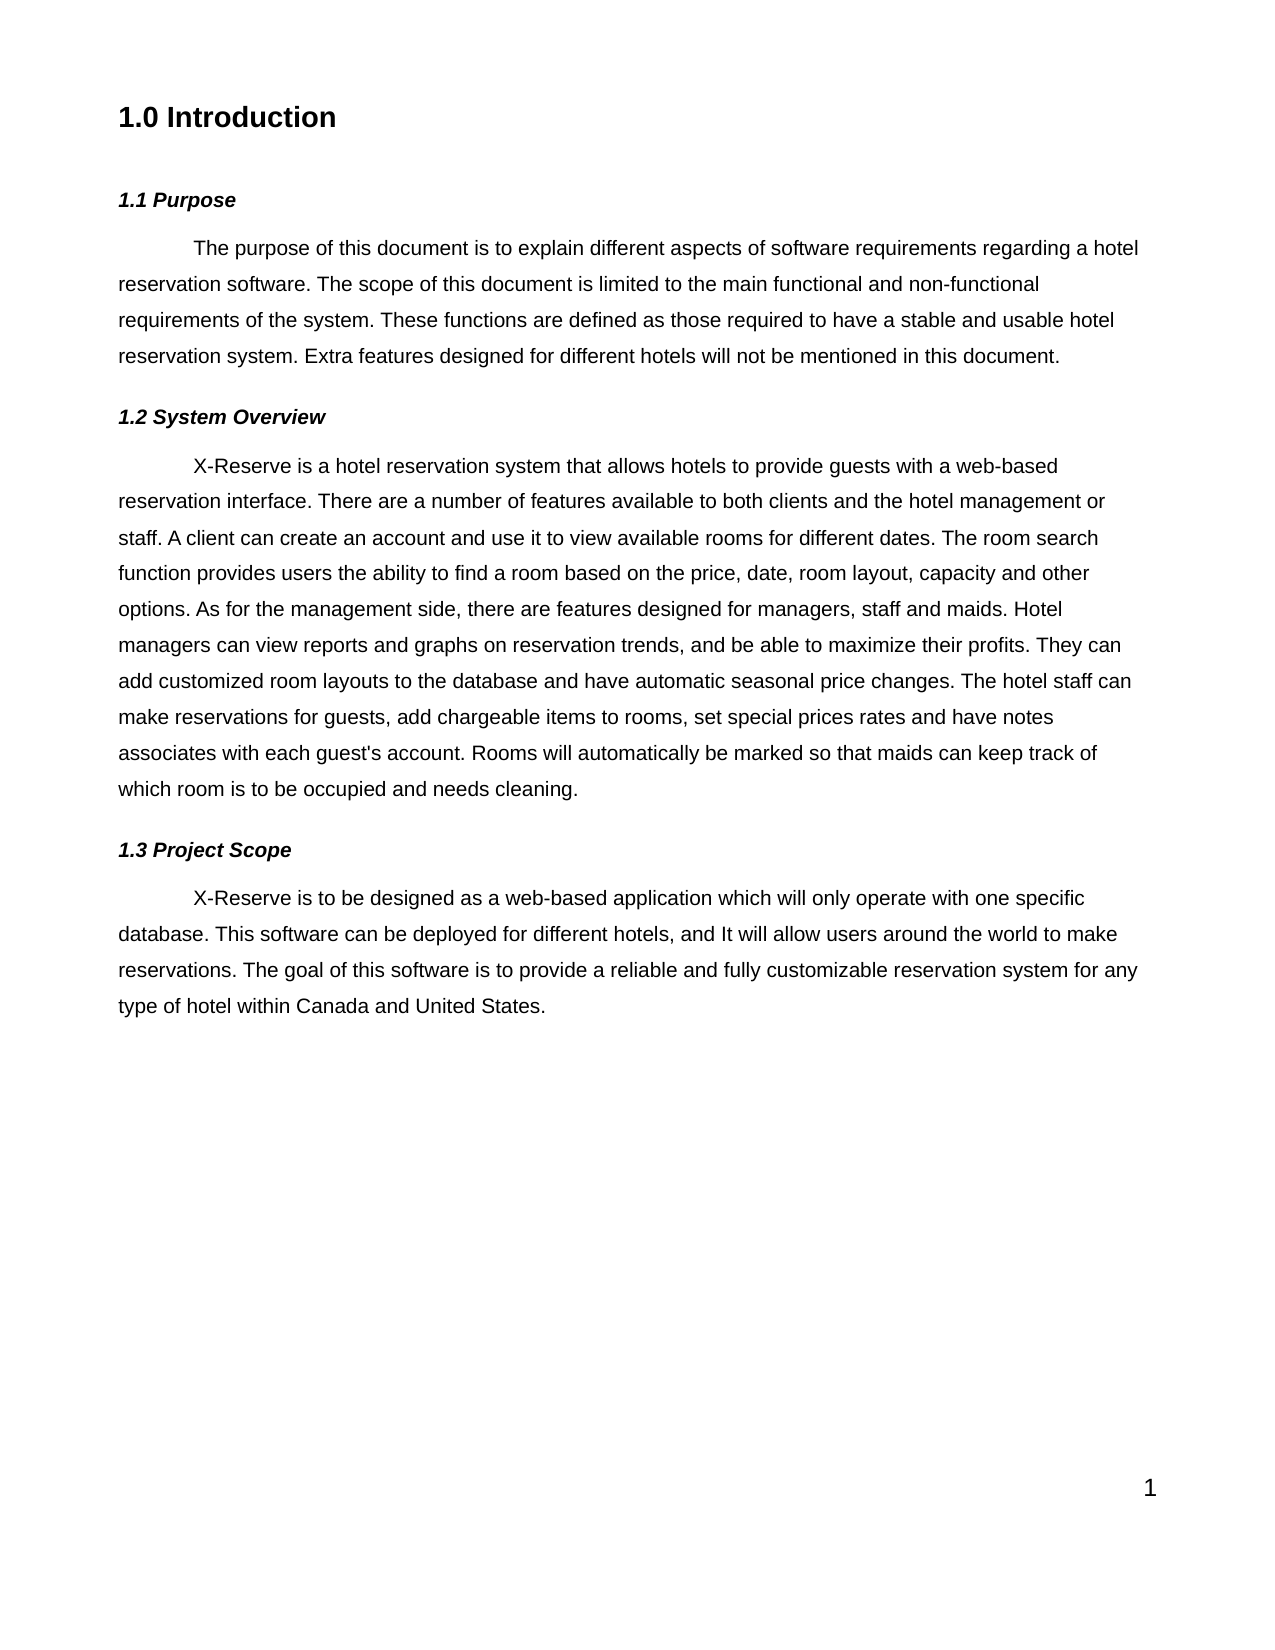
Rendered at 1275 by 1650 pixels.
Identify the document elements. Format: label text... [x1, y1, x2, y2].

subtitle 1.3 Project Scope [118, 838, 1157, 862]
text X-Reserve is to be designed as a web-based application which will only operate with one specific database. This software can be deployed for different hotels, and It will allow users around the world to make reservations. The goal of this software is to provide a reliable and fully customizable reservation system for any type of hotel within Canada and United States. [118, 886, 1157, 1018]
subtitle 1.2 System Overview [118, 405, 1157, 429]
subtitle 1.1 Purpose [118, 188, 1157, 212]
subtitle 1.0 Introduction [118, 100, 1157, 133]
text The purpose of this document is to explain different aspects of software requirements regarding a hotel reservation software. The scope of this document is limited to the main functional and non-functional requirements of the system. These functions are defined as those required to have a stable and usable hotel reservation system. Extra features designed for different hotels will not be mentioned in this document. [118, 236, 1157, 368]
text X-Reserve is a hotel reservation system that allows hotels to provide guests with a web-based reservation interface. There are a number of features available to both clients and the hotel management or staff. A client can create an account and use it to view available rooms for different dates. The room search function provides users the ability to find a room based on the price, date, room layout, capacity and other options. As for the management side, there are features designed for managers, staff and maids. Hotel managers can view reports and graphs on reservation trends, and be able to maximize their profits. They can add customized room layouts to the database and have automatic seasonal price changes. The hotel staff can make reservations for guests, add chargeable items to rooms, set special prices rates and have notes associates with each guest's account. Rooms will automatically be marked so that maids can keep track of which room is to be occupied and needs cleaning. [118, 453, 1157, 801]
